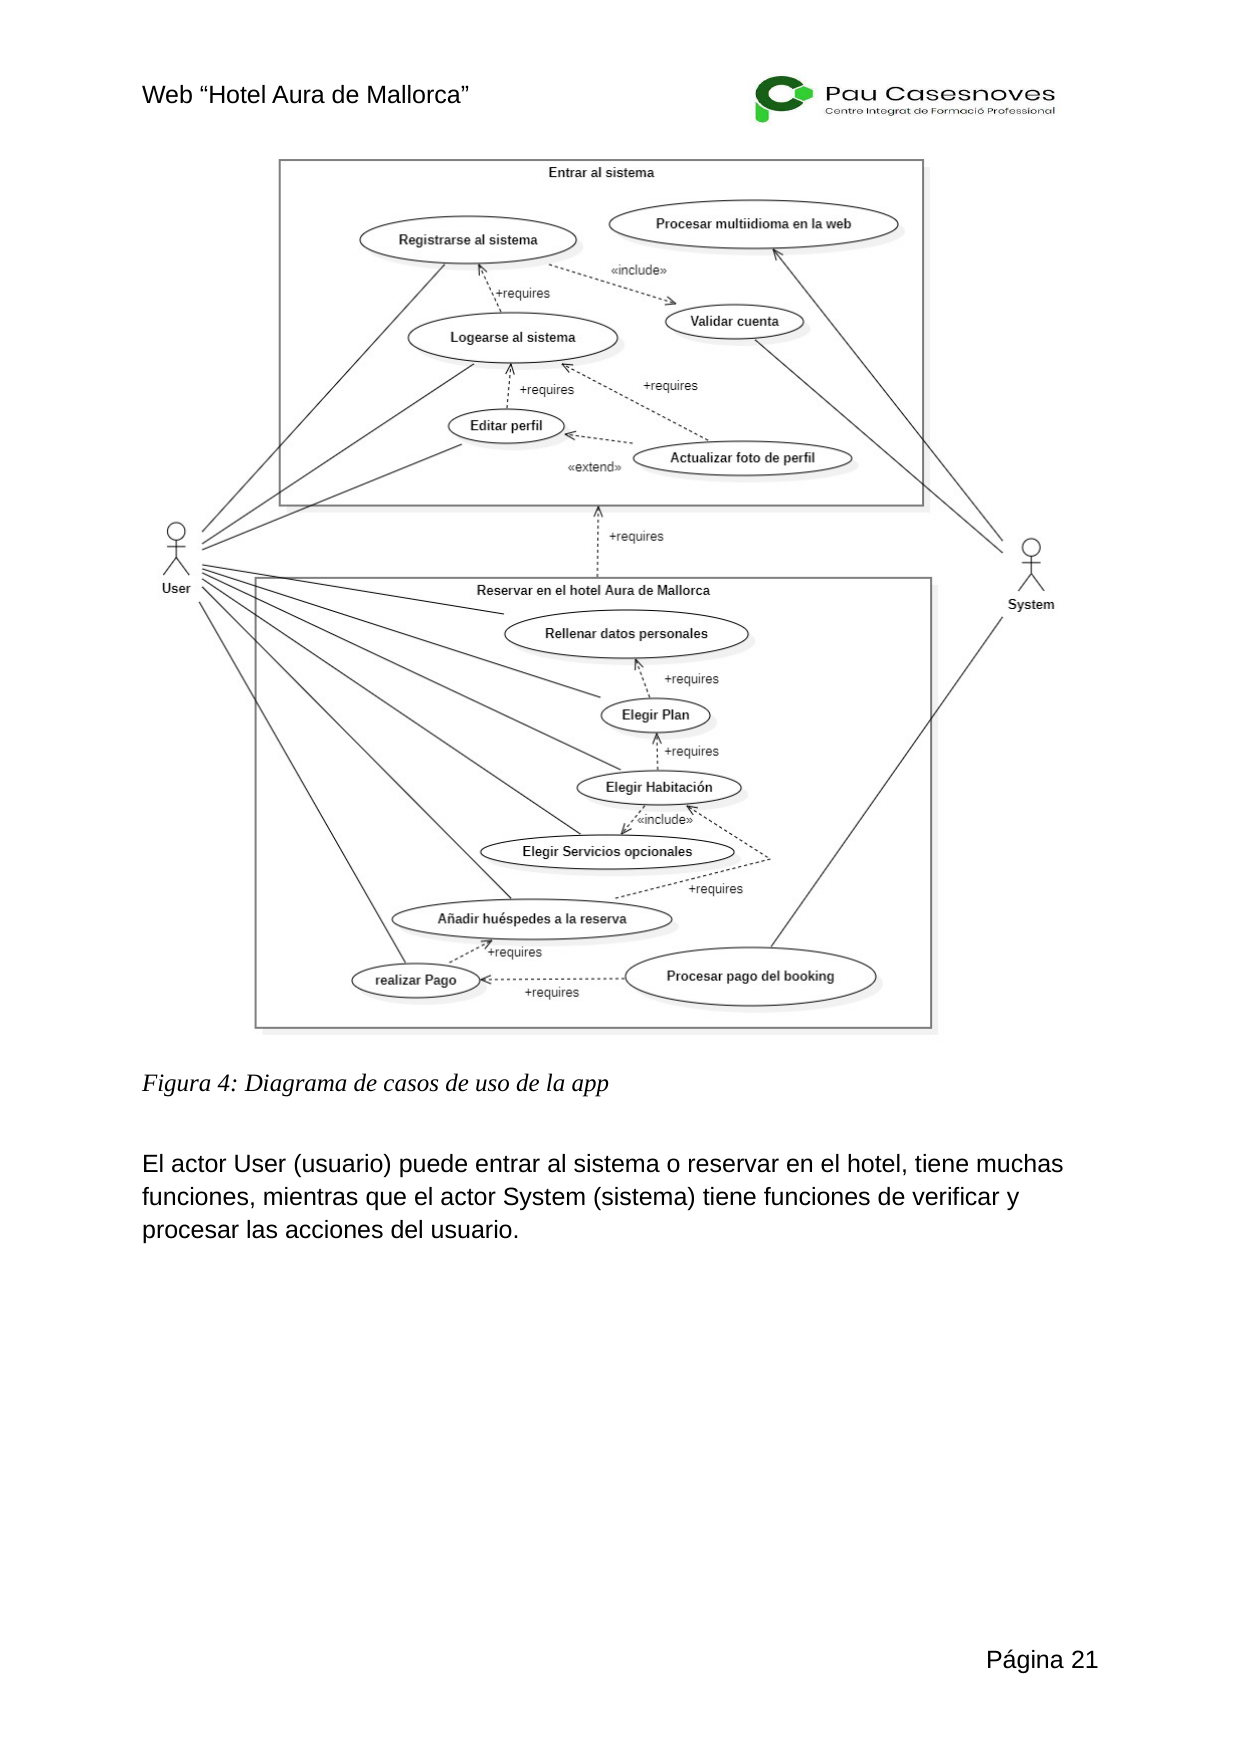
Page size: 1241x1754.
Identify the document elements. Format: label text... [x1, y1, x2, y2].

text Figura 4: Diagrama de casos de uso de la app [142, 1068, 1098, 1097]
picture [748, 72, 1075, 127]
text El actor User (usuario) puede entrar al sistema o reservar en el hotel, tiene muchas funciones, mientras que el actor System (sistema) tiene funciones de verificar y procesar las acciones del usuario. [142, 1148, 1098, 1243]
picture [141, 150, 1099, 1068]
